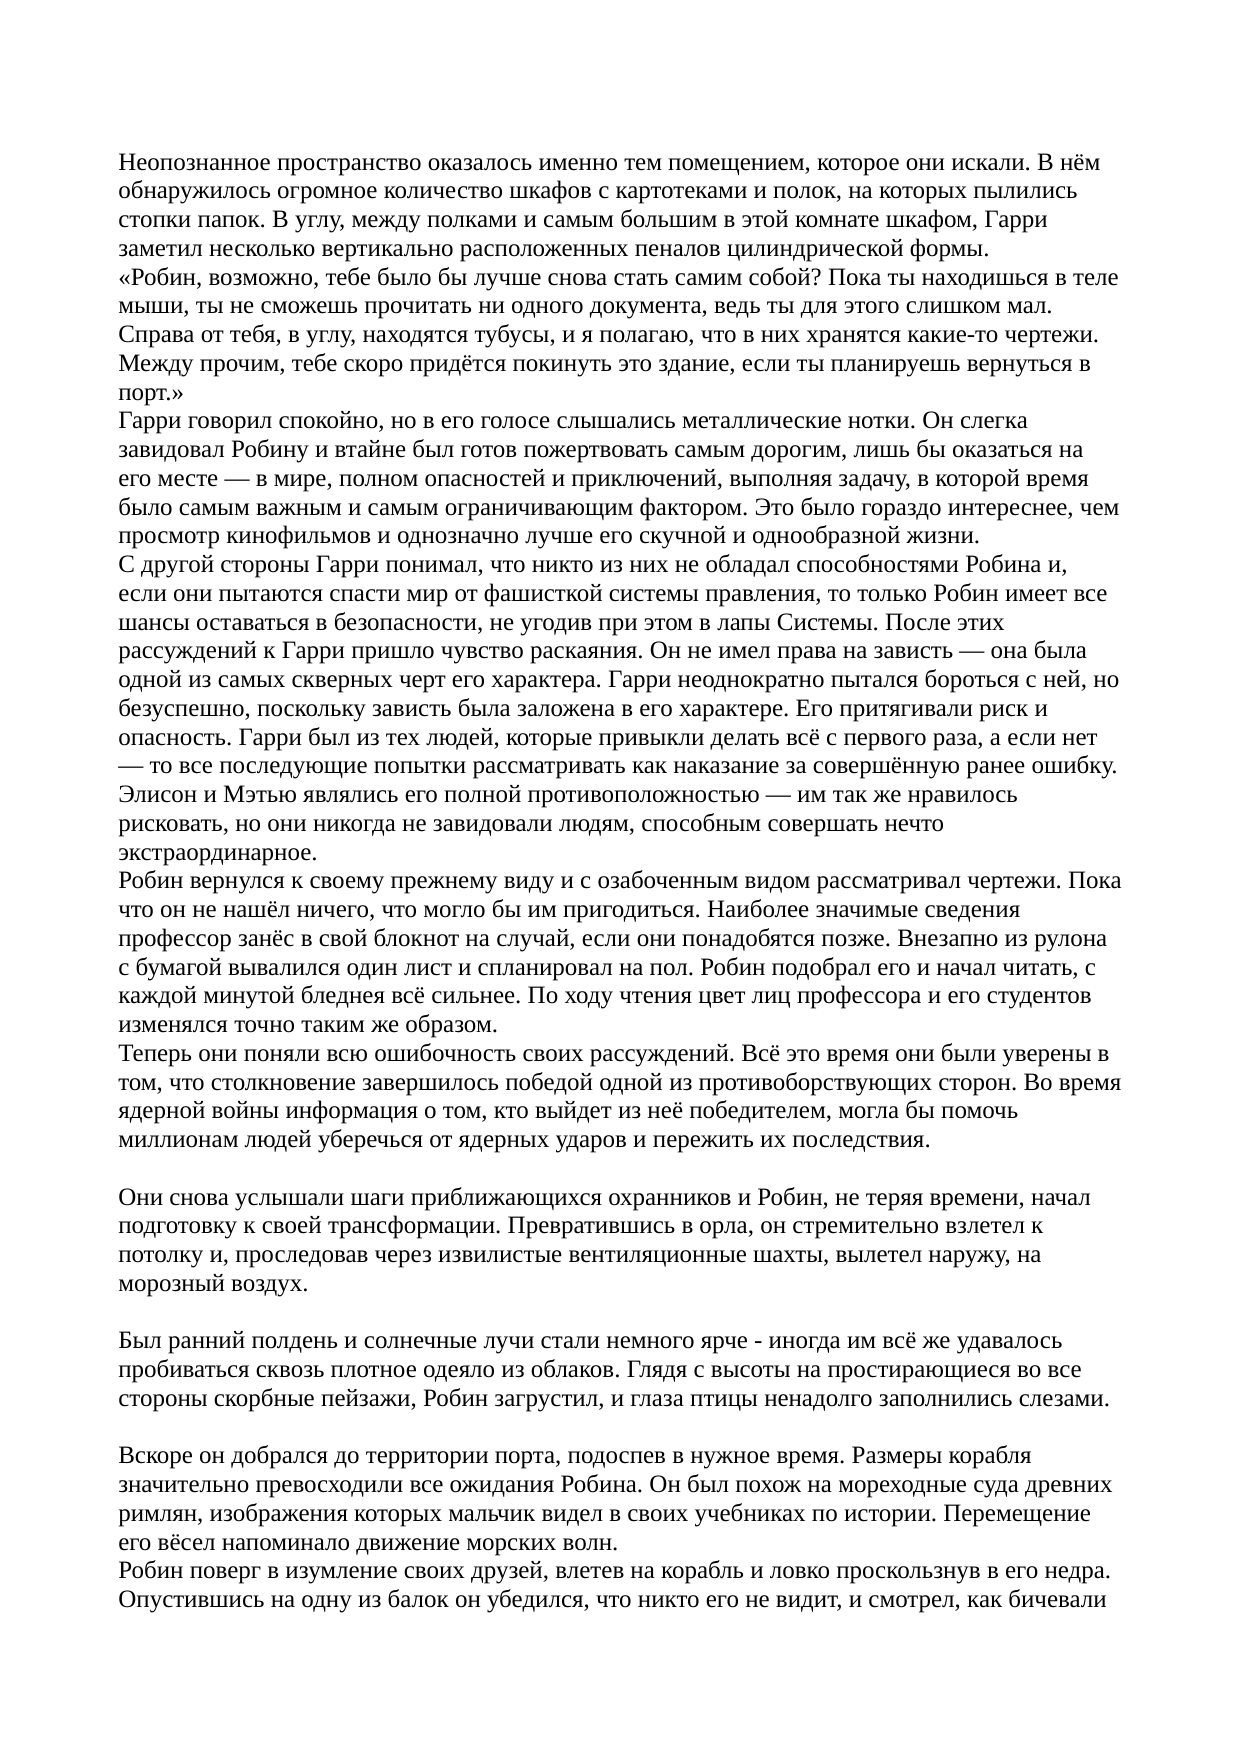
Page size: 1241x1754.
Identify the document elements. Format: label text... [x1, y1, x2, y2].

text Элисон и Мэтью являлись его полной противоположностью — им так же нравилось рисковать, но они никогда не завидовали людям, способным совершать нечто экстраординарное. [118, 779, 1122, 866]
text Они снова услышали шаги приближающихся охранников и Робин, не теряя времени, начал подготовку к своей трансформации. Превратившись в орла, он стремительно взлетел к потолку и, проследовав через извилистые вентиляционные шахты, вылетел наружу, на морозный воздух. [118, 1182, 1122, 1297]
text Робин вернулся к своему прежнему виду и с озабоченным видом рассматривал чертежи. Пока что он не нашёл ничего, что могло бы им пригодиться. Наиболее значимые сведения профессор занёс в свой блокнот на случай, если они понадобятся позже. Внезапно из рулона с бумагой вывалился один лист и спланировал на пол. Робин подобрал его и начал читать, с каждой минутой бледнея всё сильнее. По ходу чтения цвет лиц профессора и его студентов изменялся точно таким же образом. [118, 866, 1122, 1038]
text Неопознанное пространство оказалось именно тем помещением, которое они искали. В нём обнаружилось огромное количество шкафов с картотеками и полок, на которых пылились стопки папок. В углу, между полками и самым большим в этой комнате шкафом, Гарри заметил несколько вертикально расположенных пеналов цилиндрической формы. [118, 147, 1122, 262]
text Был ранний полдень и солнечные лучи стали немного ярче - иногда им всё же удавалось пробиваться сквозь плотное одеяло из облаков. Глядя с высоты на простирающиеся во все стороны скорбные пейзажи, Робин загрустил, и глаза птицы ненадолго заполнились слезами. [118, 1326, 1122, 1412]
text Вскоре он добрался до территории порта, подоспев в нужное время. Размеры корабля значительно превосходили все ожидания Робина. Он был похож на мореходные суда древних римлян, изображения которых мальчик видел в своих учебниках по истории. Перемещение его вёсел напоминало движение морских волн. [118, 1441, 1122, 1556]
text С другой стороны Гарри понимал, что никто из них не обладал способностями Робина и, если они пытаются спасти мир от фашисткой системы правления, то только Робин имеет все шансы оставаться в безопасности, не угодив при этом в лапы Системы. После этих рассуждений к Гарри пришло чувство раскаяния. Он не имел права на зависть — она была одной из самых скверных черт его характера. Гарри неоднократно пытался бороться с ней, но безуспешно, поскольку зависть была заложена в его характере. Его притягивали риск и опасность. Гарри был из тех людей, которые привыкли делать всё с первого раза, а если нет — то все последующие попытки рассматривать как наказание за совершённую ранее ошибку. [118, 549, 1122, 779]
text Теперь они поняли всю ошибочность своих рассуждений. Всё это время они были уверены в том, что столкновение завершилось победой одной из противоборствующих сторон. Во время ядерной войны информация о том, кто выйдет из неё победителем, могла бы помочь миллионам людей уберечься от ядерных ударов и пережить их последствия. [118, 1038, 1122, 1153]
text «Робин, возможно, тебе было бы лучше снова стать самим собой? Пока ты находишься в теле мыши, ты не сможешь прочитать ни одного документа, ведь ты для этого слишком мал. Справа от тебя, в углу, находятся тубусы, и я полагаю, что в них хранятся какие-то чертежи. Между прочим, тебе скоро придётся покинуть это здание, если ты планируешь вернуться в порт.» [118, 262, 1122, 406]
text Робин поверг в изумление своих друзей, влетев на корабль и ловко проскользнув в его недра. Опустившись на одну из балок он убедился, что никто его не видит, и смотрел, как бичевали [118, 1556, 1122, 1613]
text Гарри говорил спокойно, но в его голосе слышались металлические нотки. Он слегка завидовал Робину и втайне был готов пожертвовать самым дорогим, лишь бы оказаться на его месте — в мире, полном опасностей и приключений, выполняя задачу, в которой время было самым важным и самым ограничивающим фактором. Это было гораздо интереснее, чем просмотр кинофильмов и однозначно лучше его скучной и однообразной жизни. [118, 406, 1122, 549]
